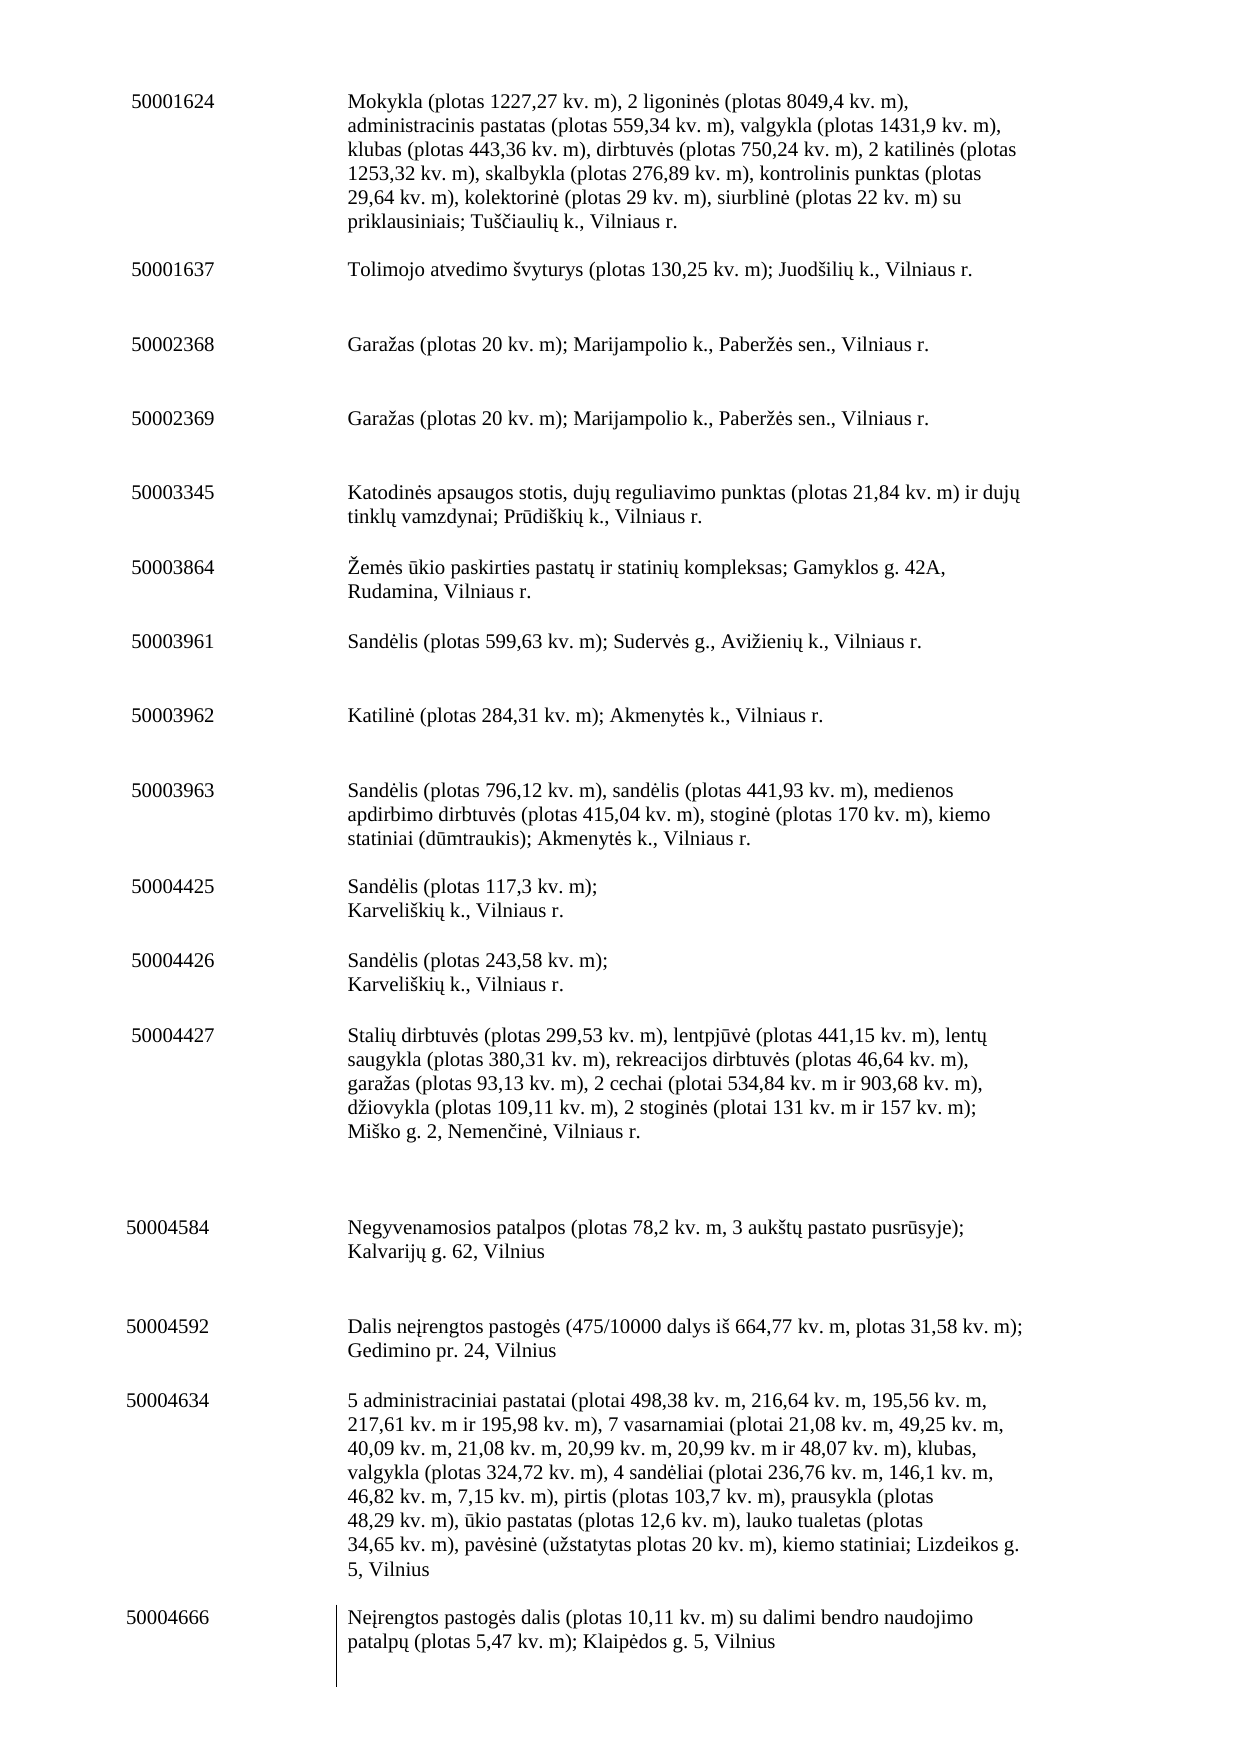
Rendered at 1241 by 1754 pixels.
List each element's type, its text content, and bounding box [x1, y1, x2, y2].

table_cell [1170, 1314, 1211, 1364]
table_cell [1163, 1388, 1170, 1581]
table_cell [1155, 555, 1163, 605]
table_cell [1170, 778, 1211, 850]
table_cell [1148, 89, 1155, 233]
table_cell [1170, 1687, 1211, 1711]
table_cell [1170, 456, 1211, 480]
table_cell 50004425 [115, 874, 336, 924]
table_cell [115, 1687, 1155, 1711]
table_cell Sandėlis (plotas 796,12 kv. m), sandėlis (plotas 441,93 kv. m), medienos apdirbimo dirbtuvės (plotas 415,04 kv. m), stoginė (plotas 170 kv. m), kiemo statiniai (dūmtraukis); Akmenytės k., Vilniaus r. [336, 778, 1037, 850]
table_cell [1170, 924, 1211, 948]
table_cell [1155, 531, 1163, 554]
table_cell [1163, 1364, 1170, 1388]
table_cell [1155, 1687, 1163, 1711]
table_cell [1170, 1605, 1211, 1687]
table_cell [1170, 257, 1211, 307]
table_cell 50003961 [115, 629, 336, 679]
table_cell [115, 1364, 1155, 1388]
table_cell [1163, 1605, 1170, 1687]
table_cell [1155, 1388, 1163, 1581]
table_cell [1163, 924, 1170, 948]
table_cell [1170, 233, 1211, 257]
table_cell [1170, 850, 1211, 874]
table_cell [1037, 1388, 1148, 1581]
table_cell [1170, 1167, 1211, 1191]
table_cell [1155, 89, 1163, 233]
table_cell [1148, 331, 1155, 382]
table_cell Sandėlis (plotas 599,63 kv. m); Sudervės g., Avižienių k., Vilniaus r. [336, 629, 1037, 679]
table_cell [1170, 89, 1211, 233]
table_cell [1155, 1191, 1163, 1215]
table_cell [1155, 703, 1163, 754]
table_cell Negyvenamosios patalpos (plotas 78,2 kv. m, 3 aukštų pastato pusrūsyje); Kalvarijų g. 62, Vilnius [336, 1215, 1037, 1266]
table_cell [1163, 999, 1170, 1023]
table_cell [1155, 308, 1163, 331]
table_cell [1148, 1314, 1155, 1364]
table_cell [1155, 924, 1163, 948]
table_cell [1148, 257, 1155, 307]
table_cell [1037, 874, 1148, 924]
table_cell [115, 754, 1155, 778]
table_cell Garažas (plotas 20 kv. m); Marijampolio k., Paberžės sen., Vilniaus r. [336, 331, 1037, 382]
table_cell 50004427 [115, 1023, 336, 1143]
table_cell Tolimojo atvedimo švyturys (plotas 130,25 kv. m); Juodšilių k., Vilniaus r. [336, 257, 1037, 307]
table_cell [1163, 233, 1170, 257]
table_cell [1155, 1581, 1163, 1604]
table_cell [1155, 1023, 1163, 1143]
table_cell [1037, 778, 1148, 850]
table_cell [1163, 778, 1170, 850]
table_cell Katodinės apsaugos stotis, dujų reguliavimo punktas (plotas 21,84 kv. m) ir dujų tinklų vamzdynai; Prūdiškių k., Vilniaus r. [336, 480, 1037, 531]
table_cell [115, 679, 1155, 703]
table_cell 50003345 [115, 480, 336, 531]
table_cell [1155, 605, 1163, 629]
table_cell [1148, 1215, 1155, 1266]
table_cell [1170, 1023, 1211, 1143]
table_cell [1163, 308, 1170, 331]
table_cell [1148, 629, 1155, 679]
table_cell [1155, 1364, 1163, 1388]
table_cell [1155, 257, 1163, 307]
table_cell [1163, 331, 1170, 382]
table_cell [1170, 999, 1211, 1023]
table_cell [115, 233, 1155, 257]
table_cell [1155, 754, 1163, 778]
table_cell [1037, 1314, 1148, 1364]
table_cell [1163, 1215, 1170, 1266]
table_cell [115, 1143, 1155, 1167]
table_cell [115, 1191, 1155, 1215]
table_cell [1163, 555, 1170, 605]
table_cell [115, 308, 1155, 331]
table_cell [1155, 874, 1163, 924]
table_cell [1155, 850, 1163, 874]
table_cell [1148, 1605, 1155, 1687]
table_cell [1155, 233, 1163, 257]
table_cell [1155, 948, 1163, 999]
table_cell [1163, 703, 1170, 754]
table_cell [1148, 778, 1155, 850]
table_cell [1037, 1023, 1148, 1143]
table_cell Dalis neįrengtos pastogės (475/10000 dalys iš 664,77 kv. m, plotas 31,58 kv. m); Gedimino pr. 24, Vilnius [336, 1314, 1037, 1364]
table_cell Stalių dirbtuvės (plotas 299,53 kv. m), lentpjūvė (plotas 441,15 kv. m), lentų saugykla (plotas 380,31 kv. m), rekreacijos dirbtuvės (plotas 46,64 kv. m), garažas (plotas 93,13 kv. m), 2 cechai (plotai 534,84 kv. m ir 903,68 kv. m), džiovykla (plotas 109,11 kv. m), 2 stoginės (plotai 131 kv. m ir 157 kv. m); Miško g. 2, Nemenčinė, Vilniaus r. [336, 1023, 1037, 1143]
table_cell [1163, 874, 1170, 924]
table_cell [1148, 1023, 1155, 1143]
table_cell [1037, 257, 1148, 307]
table_cell [1170, 754, 1211, 778]
table_cell [1163, 1290, 1170, 1314]
table_cell 50004584 [115, 1215, 336, 1266]
table_cell [115, 1266, 1155, 1289]
table_cell [115, 850, 1155, 874]
table_cell [1037, 480, 1148, 531]
table_cell Žemės ūkio paskirties pastatų ir statinių kompleksas; Gamyklos g. 42A, Rudamina, Vilniaus r. [336, 555, 1037, 605]
table_cell [1163, 1191, 1170, 1215]
table_cell [1155, 679, 1163, 703]
table_cell 50004666 [115, 1605, 336, 1687]
table_cell [1037, 1605, 1148, 1687]
table_cell Sandėlis (plotas 117,3 kv. m); Karveliškių k., Vilniaus r. [336, 874, 1037, 924]
table_cell [1155, 1143, 1163, 1167]
table_cell [1163, 1581, 1170, 1604]
table_cell [1163, 948, 1170, 999]
table_cell 50004634 [115, 1388, 336, 1581]
table_cell [1155, 1290, 1163, 1314]
table_cell [1155, 778, 1163, 850]
table_cell [1155, 999, 1163, 1023]
table_cell [1163, 531, 1170, 554]
table_cell [1170, 1581, 1211, 1604]
table_cell [1163, 850, 1170, 874]
table_cell 50004592 [115, 1314, 336, 1364]
table_cell [1148, 480, 1155, 531]
table_cell [1170, 1191, 1211, 1215]
table_cell [1163, 1314, 1170, 1364]
table_cell [1148, 1388, 1155, 1581]
table_cell [1155, 382, 1163, 406]
table_cell [115, 1290, 1155, 1314]
table_cell 50004426 [115, 948, 336, 999]
table_cell [1170, 531, 1211, 554]
table_cell [1163, 456, 1170, 480]
table_cell [1037, 948, 1148, 999]
table_cell [115, 999, 1155, 1023]
table_cell 50001637 [115, 257, 336, 307]
table_cell [1163, 754, 1170, 778]
table_cell 50003962 [115, 703, 336, 754]
table_cell [1170, 605, 1211, 629]
table_cell [115, 382, 1155, 406]
table_cell [115, 924, 1155, 948]
table_cell Sandėlis (plotas 243,58 kv. m); Karveliškių k., Vilniaus r. [336, 948, 1037, 999]
table_cell [1163, 679, 1170, 703]
table_cell [1170, 1364, 1211, 1388]
table_cell Neįrengtos pastogės dalis (plotas 10,11 kv. m) su dalimi bendro naudojimo patalpų (plotas 5,47 kv. m); Klaipėdos g. 5, Vilnius [337, 1605, 1037, 1687]
table_cell [1170, 1388, 1211, 1581]
table_cell [1155, 480, 1163, 531]
table_cell [1170, 703, 1211, 754]
table_cell 50003864 [115, 555, 336, 605]
table_cell [1155, 1167, 1163, 1191]
table_cell [1037, 331, 1148, 382]
table_cell [1148, 406, 1155, 456]
table_cell 50001624 [115, 89, 336, 233]
table_cell [1170, 480, 1211, 531]
table_cell [1170, 1266, 1211, 1289]
table_cell [1163, 1023, 1170, 1143]
table_cell Garažas (plotas 20 kv. m); Marijampolio k., Paberžės sen., Vilniaus r. [336, 406, 1037, 456]
table_cell [1163, 89, 1170, 233]
table_cell [115, 1167, 1155, 1191]
table_cell [115, 456, 1155, 480]
table_cell [1148, 874, 1155, 924]
table_cell [1155, 406, 1163, 456]
table_cell 50002368 [115, 331, 336, 382]
table_cell [1170, 308, 1211, 331]
table_cell Mokykla (plotas 1227,27 kv. m), 2 ligoninės (plotas 8049,4 kv. m), administracinis pastatas (plotas 559,34 kv. m), valgykla (plotas 1431,9 kv. m), klubas (plotas 443,36 kv. m), dirbtuvės (plotas 750,24 kv. m), 2 katilinės (plotas 1253,32 kv. m), skalbykla (plotas 276,89 kv. m), kontrolinis punktas (plotas 29,64 kv. m), kolektorinė (plotas 29 kv. m), siurblinė (plotas 22 kv. m) su priklausiniais; Tuščiaulių k., Vilniaus r. [336, 89, 1037, 233]
table_cell [1155, 1605, 1163, 1687]
table_cell [1163, 1167, 1170, 1191]
table_cell [1155, 456, 1163, 480]
table_cell [1170, 948, 1211, 999]
table_cell [1170, 382, 1211, 406]
table_cell [1037, 89, 1148, 233]
table_cell 50002369 [115, 406, 336, 456]
table_cell [1163, 406, 1170, 456]
table_cell [115, 531, 1155, 554]
table_cell [1037, 555, 1148, 605]
table_cell [1170, 679, 1211, 703]
table_cell [1170, 629, 1211, 679]
table_cell [1148, 948, 1155, 999]
table_cell [1163, 1143, 1170, 1167]
table_cell [1170, 331, 1211, 382]
table_cell [1170, 555, 1211, 605]
table_cell [1155, 629, 1163, 679]
table_cell [1155, 1314, 1163, 1364]
table_cell [1155, 1215, 1163, 1266]
table_cell [1037, 629, 1148, 679]
table_cell [1163, 480, 1170, 531]
table_cell [1037, 703, 1148, 754]
table_cell [1163, 629, 1170, 679]
table_cell [1155, 1266, 1163, 1289]
table_cell [1148, 703, 1155, 754]
table_cell [1170, 1215, 1211, 1266]
table_cell [1163, 1687, 1170, 1711]
table_cell [1037, 1215, 1148, 1266]
table_cell [1163, 605, 1170, 629]
table_cell [1170, 874, 1211, 924]
table_cell [115, 605, 1155, 629]
table_cell [115, 1581, 1155, 1604]
table_cell [1170, 1143, 1211, 1167]
table_cell [1170, 406, 1211, 456]
table_cell Katilinė (plotas 284,31 kv. m); Akmenytės k., Vilniaus r. [336, 703, 1037, 754]
table_cell [1163, 257, 1170, 307]
table_cell [1148, 555, 1155, 605]
table_cell [1037, 406, 1148, 456]
table_cell [1163, 1266, 1170, 1289]
table_cell 5 administraciniai pastatai (plotai 498,38 kv. m, 216,64 kv. m, 195,56 kv. m, 217,61 kv. m ir 195,98 kv. m), 7 vasarnamiai (plotai 21,08 kv. m, 49,25 kv. m, 40,09 kv. m, 21,08 kv. m, 20,99 kv. m, 20,99 kv. m ir 48,07 kv. m), klubas, valgykla (plotas 324,72 kv. m), 4 sandėliai (plotai 236,76 kv. m, 146,1 kv. m, 46,82 kv. m, 7,15 kv. m), pirtis (plotas 103,7 kv. m), prausykla (plotas 48,29 kv. m), ūkio pastatas (plotas 12,6 kv. m), lauko tualetas (plotas 34,65 kv. m), pavėsinė (užstatytas plotas 20 kv. m), kiemo statiniai; Lizdeikos g. 5, Vilnius [336, 1388, 1037, 1581]
table_cell [1163, 382, 1170, 406]
table_cell [1170, 1290, 1211, 1314]
table_cell [1155, 331, 1163, 382]
table_cell 50003963 [115, 778, 336, 850]
